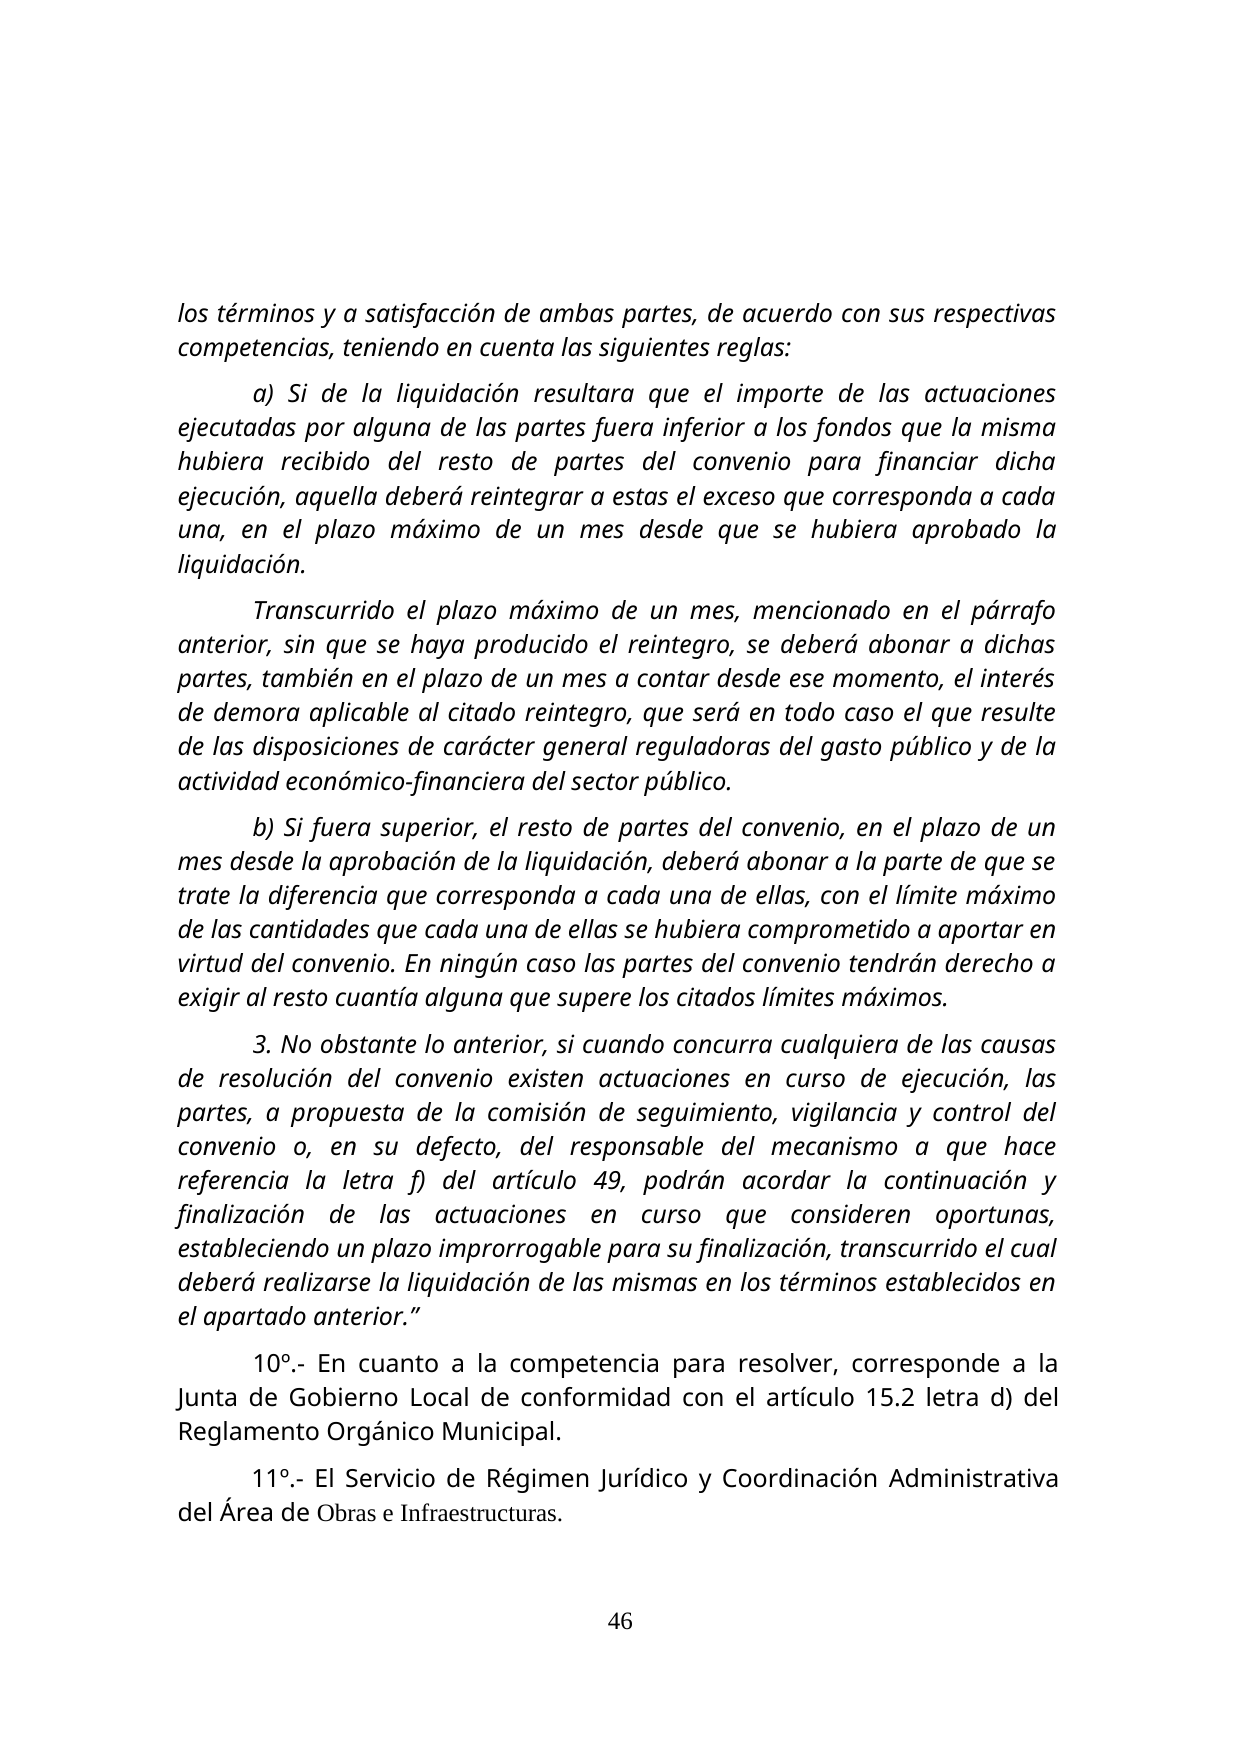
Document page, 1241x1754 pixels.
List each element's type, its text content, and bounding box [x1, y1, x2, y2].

text Transcurrido el plazo máximo de un mes, mencionado en el párrafo anterior, sin que se haya producido el reintegro, se deberá abonar a dichas partes, también en el plazo de un mes a contar desde ese momento, el interés de demora aplicable al citado reintegro, que será en todo caso el que resulte de las disposiciones de carácter general reguladoras del gasto público y de la actividad económico-financiera del sector público. [177, 593, 1060, 797]
text 10º.- En cuanto a la competencia para resolver, corresponde a la Junta de Gobierno Local de conformidad con el artículo 15.2 letra d) del Reglamento Orgánico Municipal. [177, 1346, 1060, 1448]
text b) Si fuera superior, el resto de partes del convenio, en el plazo de un mes desde la aprobación de la liquidación, deberá abonar a la parte de que se trate la diferencia que corresponda a cada una de ellas, con el límite máximo de las cantidades que cada una de ellas se hubiera comprometido a aportar en virtud del convenio. En ningún caso las partes del convenio tendrán derecho a exigir al resto cuantía alguna que supere los citados límites máximos. [177, 810, 1060, 1014]
text a) Si de la liquidación resultara que el importe de las actuaciones ejecutadas por alguna de las partes fuera inferior a los fondos que la misma hubiera recibido del resto de partes del convenio para financiar dicha ejecución, aquella deberá reintegrar a estas el exceso que corresponda a cada una, en el plazo máximo de un mes desde que se hubiera aprobado la liquidación. [177, 376, 1060, 580]
text 3. No obstante lo anterior, si cuando concurra cualquiera de las causas de resolución del convenio existen actuaciones en curso de ejecución, las partes, a propuesta de la comisión de seguimiento, vigilancia y control del convenio o, en su defecto, del responsable del mecanismo a que hace referencia la letra f) del artículo 49, podrán acordar la continuación y finalización de las actuaciones en curso que consideren oportunas, estableciendo un plazo improrrogable para su finalización, transcurrido el cual deberá realizarse la liquidación de las mismas en los términos establecidos en el apartado anterior.” [177, 1027, 1060, 1333]
text los términos y a satisfacción de ambas partes, de acuerdo con sus respectivas competencias, teniendo en cuenta las siguientes reglas: [177, 295, 1060, 363]
text 11º.- El Servicio de Régimen Jurídico y Coordinación Administrativa del Área de Obras e Infraestructuras. [177, 1460, 1060, 1528]
